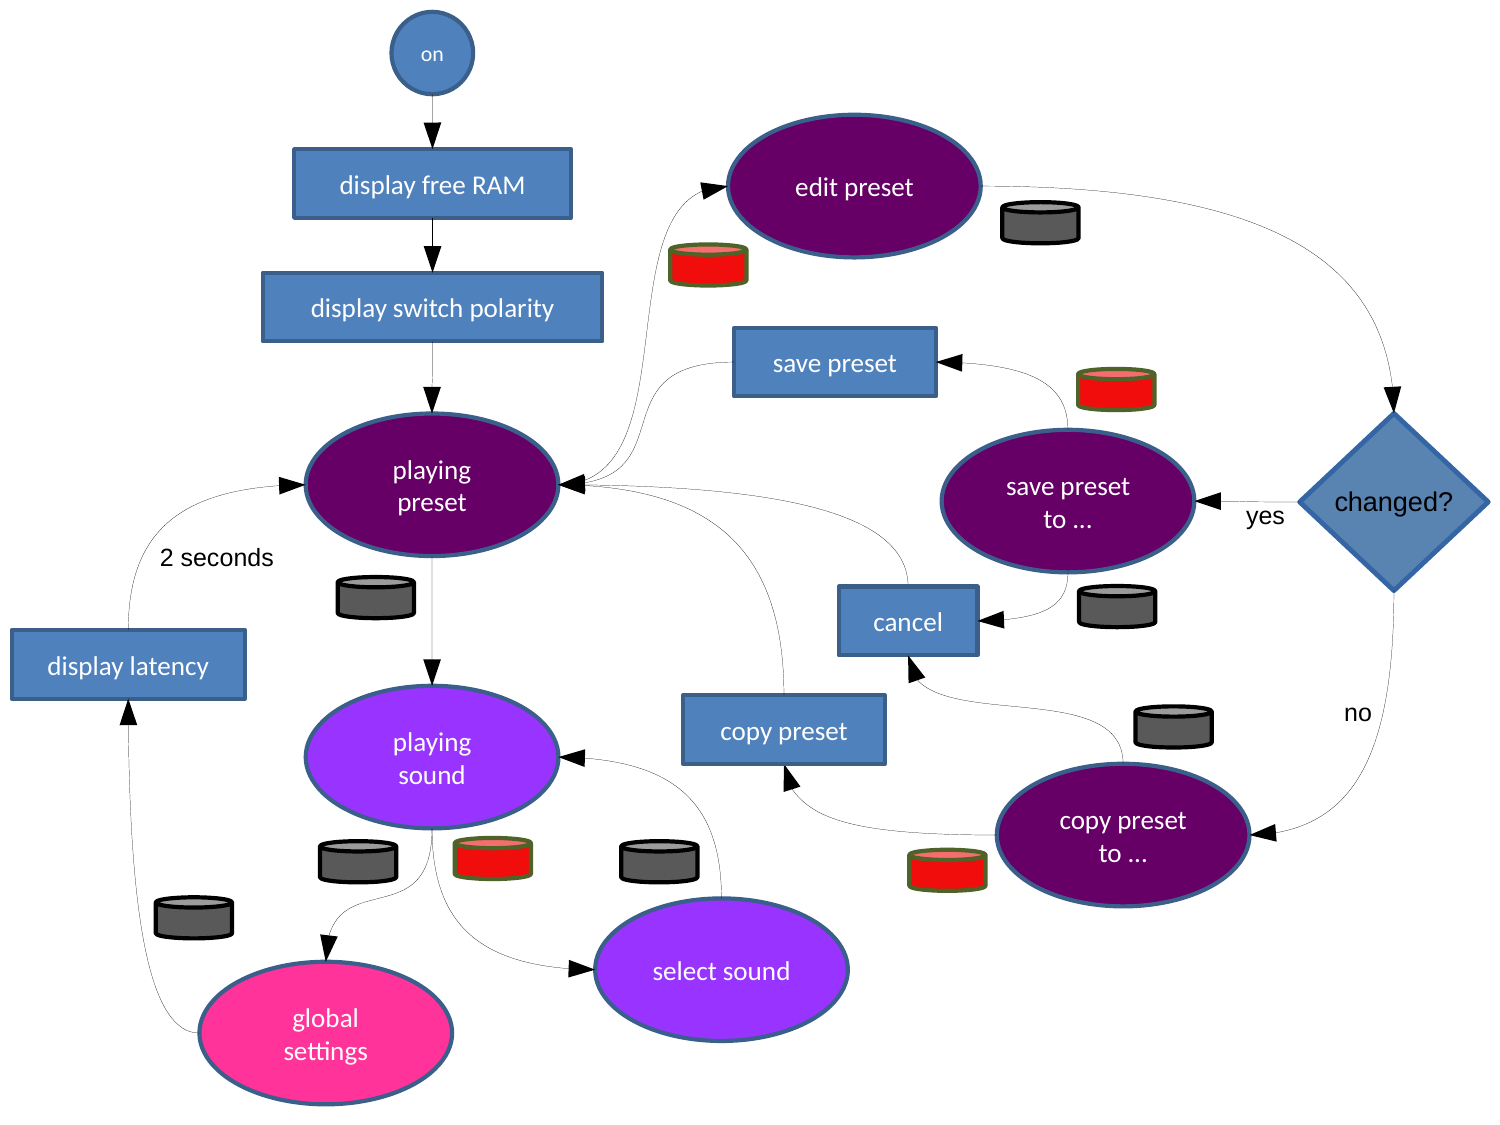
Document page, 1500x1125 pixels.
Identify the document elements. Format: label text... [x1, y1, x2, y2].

text_box changed? [1300, 414, 1489, 590]
text_box [1002, 208, 1079, 244]
text_box display free RAM [294, 149, 571, 218]
text_box [155, 903, 233, 939]
text_box cancel [838, 586, 978, 656]
text_box save preset to ... [941, 429, 1195, 573]
text_box display switch polarity [262, 272, 603, 342]
text_box [670, 251, 747, 286]
text_box save preset [734, 327, 936, 397]
text_box [1079, 592, 1156, 628]
text_box playing preset [305, 413, 559, 557]
text_box [909, 856, 986, 891]
text_box [1135, 712, 1212, 748]
text_box copy preset [683, 695, 885, 764]
text_box [319, 847, 397, 883]
text_box [1078, 375, 1155, 411]
text_box [337, 583, 414, 619]
text_box edit preset [728, 114, 981, 258]
text_box [621, 847, 698, 883]
text_box display latency [11, 629, 245, 699]
text_box global settings [199, 961, 453, 1105]
text_box copy preset to ... [996, 763, 1250, 907]
text_box select sound [595, 898, 848, 1041]
text_box playing sound [305, 685, 559, 829]
text_box [454, 844, 531, 880]
text_box on [391, 11, 474, 95]
